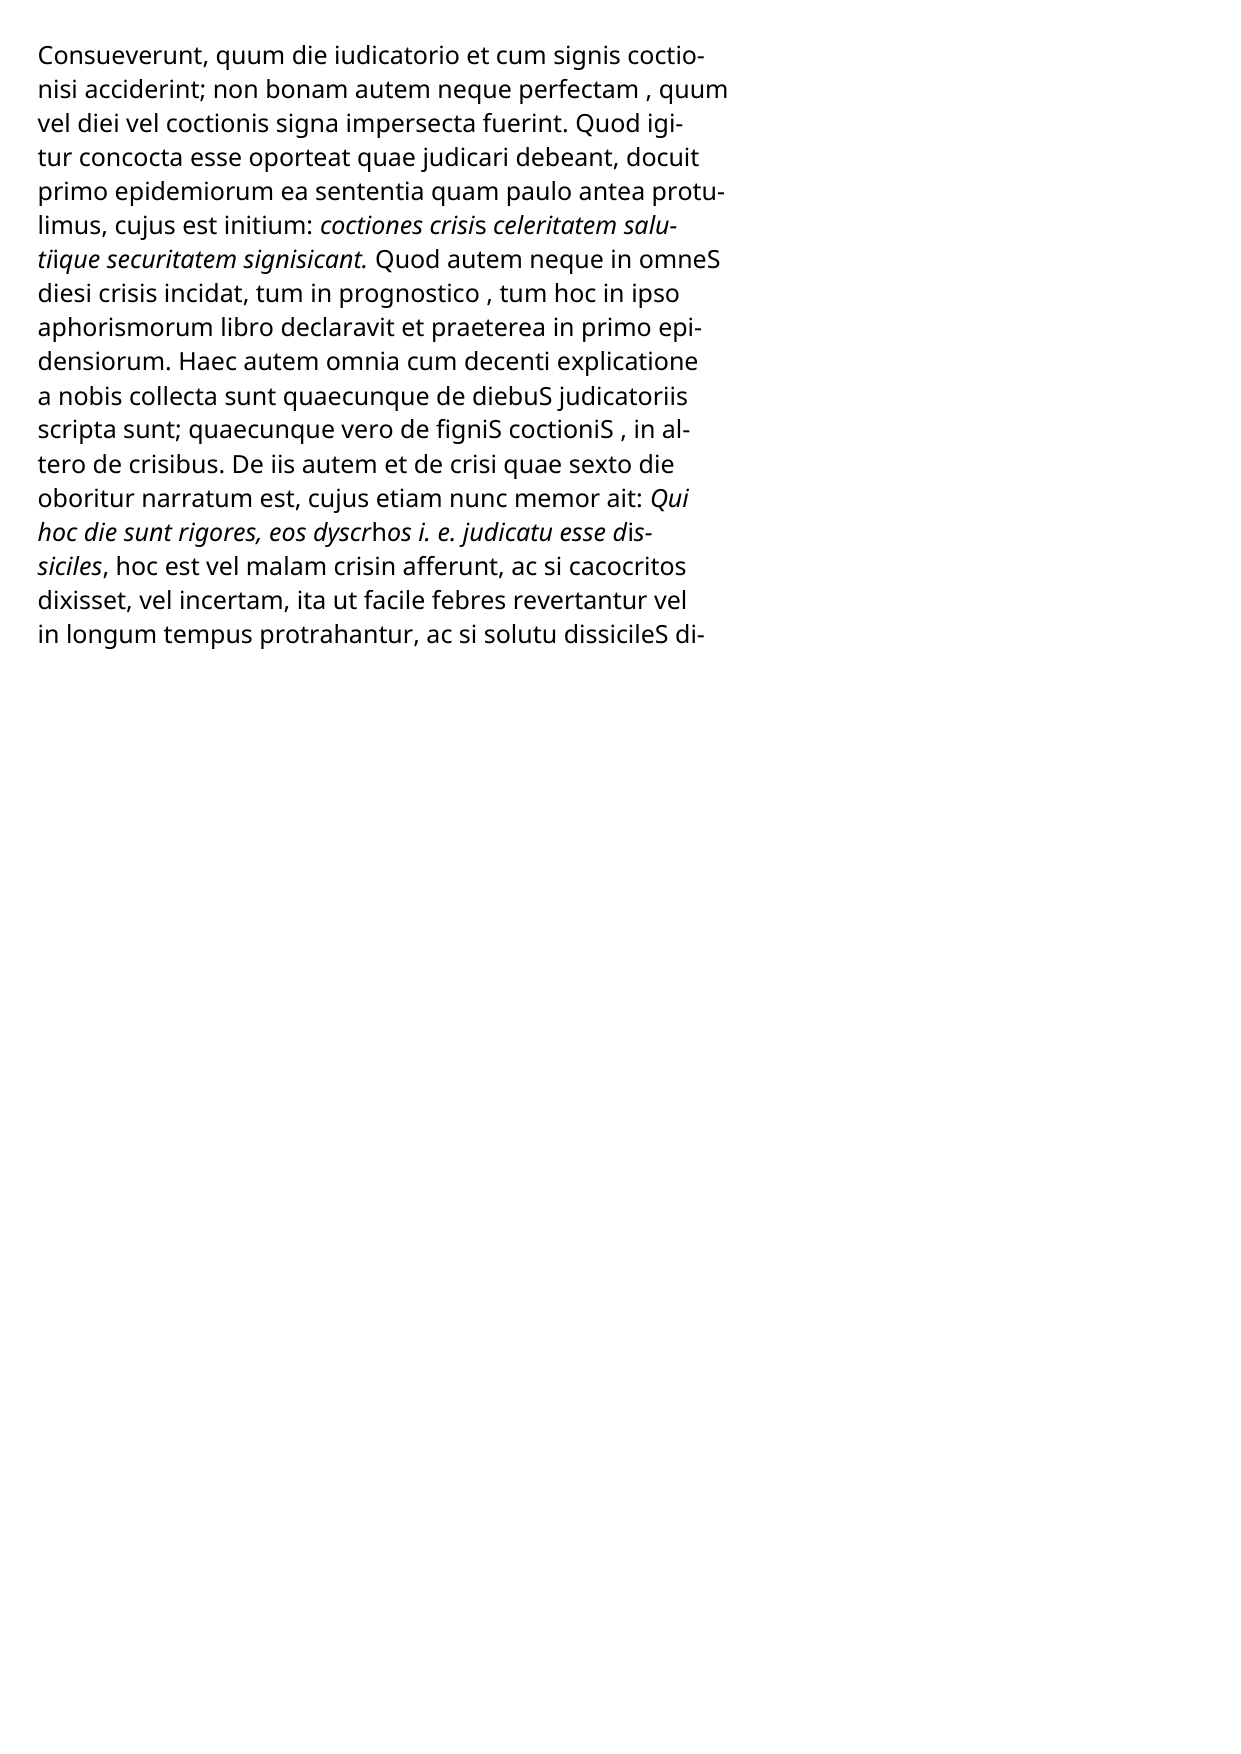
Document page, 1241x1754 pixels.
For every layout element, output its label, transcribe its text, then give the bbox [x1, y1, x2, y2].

text Consueverunt, quum die iudicatorio et cum signis coctio- nisi acciderint; non bonam autem neque perfectam , quum vel diei vel coctionis signa impersecta fuerint. Quod igi- tur concocta esse oporteat quae judicari debeant, docuit primo epidemiorum ea sententia quam paulo antea protu- limus, cujus est initium: coctiones crisis celeritatem salu- tiique securitatem signisicant. Quod autem neque in omneS diesi crisis incidat, tum in prognostico , tum hoc in ipso aphorismorum libro declaravit et praeterea in primo epi- densiorum. Haec autem omnia cum decenti explicatione a nobis collecta sunt quaecunque de diebuS judicatoriis scripta sunt; quaecunque vero de figniS coctioniS , in al- tero de crisibus. De iis autem et de crisi quae sexto die oboritur narratum est, cujus etiam nunc memor ait: Qui hoc die sunt rigores, eos dyscrhos i. e. judicatu esse dis- siciles, hoc est vel malam crisin afferunt, ac si cacocritos dixisset, vel incertam, ita ut facile febres revertantur vel in longum tempus protrahantur, ac si solutu dissicileS di- [37, 37, 1203, 651]
